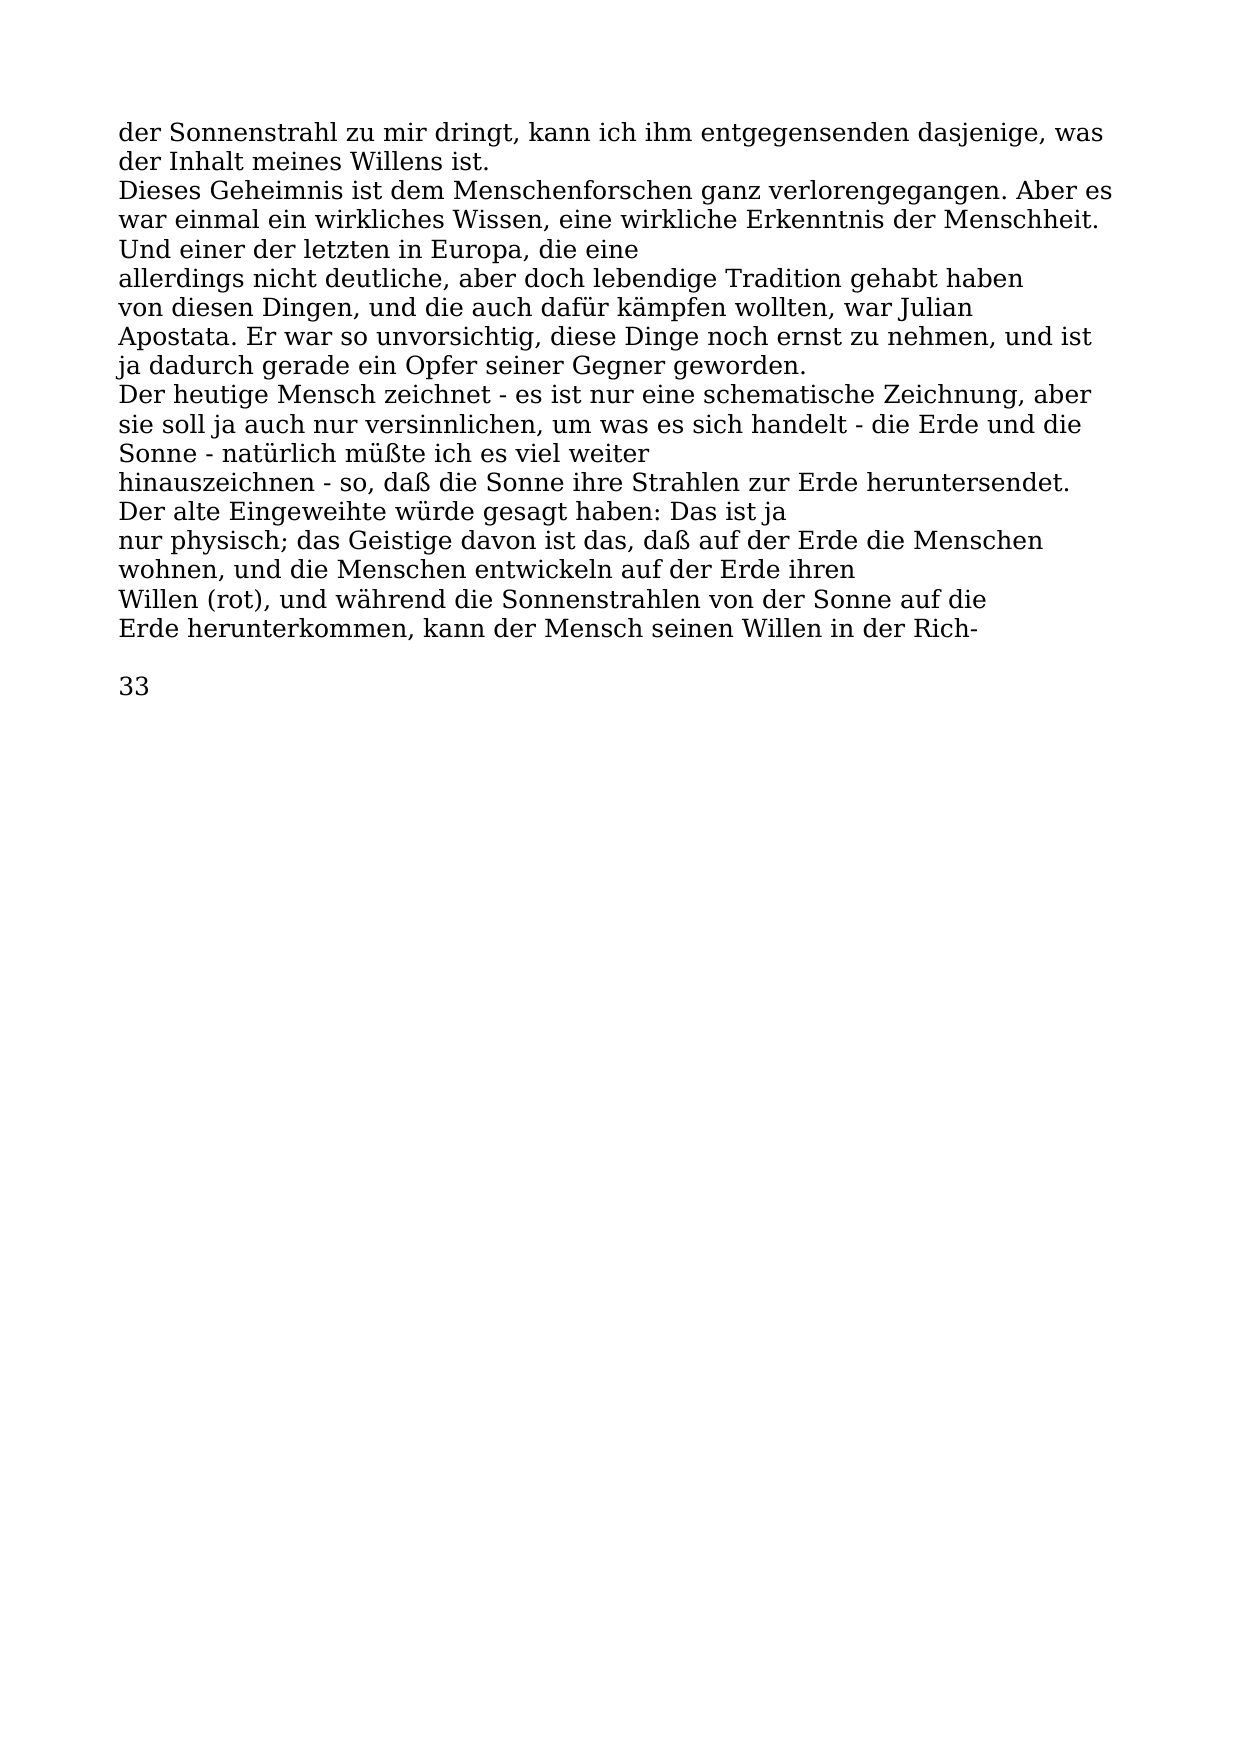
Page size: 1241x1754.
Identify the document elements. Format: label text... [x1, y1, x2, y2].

text Der heutige Mensch zeichnet - es ist nur eine schematische Zeichnung, aber sie soll ja auch nur versinnlichen, um was es sich handelt - die Erde und die Sonne - natürlich müßte ich es viel weiter [118, 381, 1122, 468]
text 33 [118, 672, 1122, 701]
text hinauszeichnen - so, daß die Sonne ihre Strahlen zur Erde heruntersendet. Der alte Eingeweihte würde gesagt haben: Das ist ja [118, 468, 1122, 526]
text Apostata. Er war so unvorsichtig, diese Dinge noch ernst zu nehmen, und ist ja dadurch gerade ein Opfer seiner Gegner geworden. [118, 322, 1122, 381]
text der Sonnenstrahl zu mir dringt, kann ich ihm entgegensenden dasjenige, was der Inhalt meines Willens ist. [118, 118, 1122, 176]
text Willen (rot), und während die Sonnenstrahlen von der Sonne auf die [118, 585, 1122, 614]
text allerdings nicht deutliche, aber doch lebendige Tradition gehabt haben [118, 264, 1122, 293]
text nur physisch; das Geistige davon ist das, daß auf der Erde die Menschen wohnen, und die Menschen entwickeln auf der Erde ihren [118, 526, 1122, 585]
text Erde herunterkommen, kann der Mensch seinen Willen in der Rich- [118, 614, 1122, 643]
text von diesen Dingen, und die auch dafür kämpfen wollten, war Julian [118, 293, 1122, 322]
text Dieses Geheimnis ist dem Menschenforschen ganz verlorengegangen. Aber es war einmal ein wirkliches Wissen, eine wirkliche Erkenntnis der Menschheit. Und einer der letzten in Europa, die eine [118, 176, 1122, 264]
